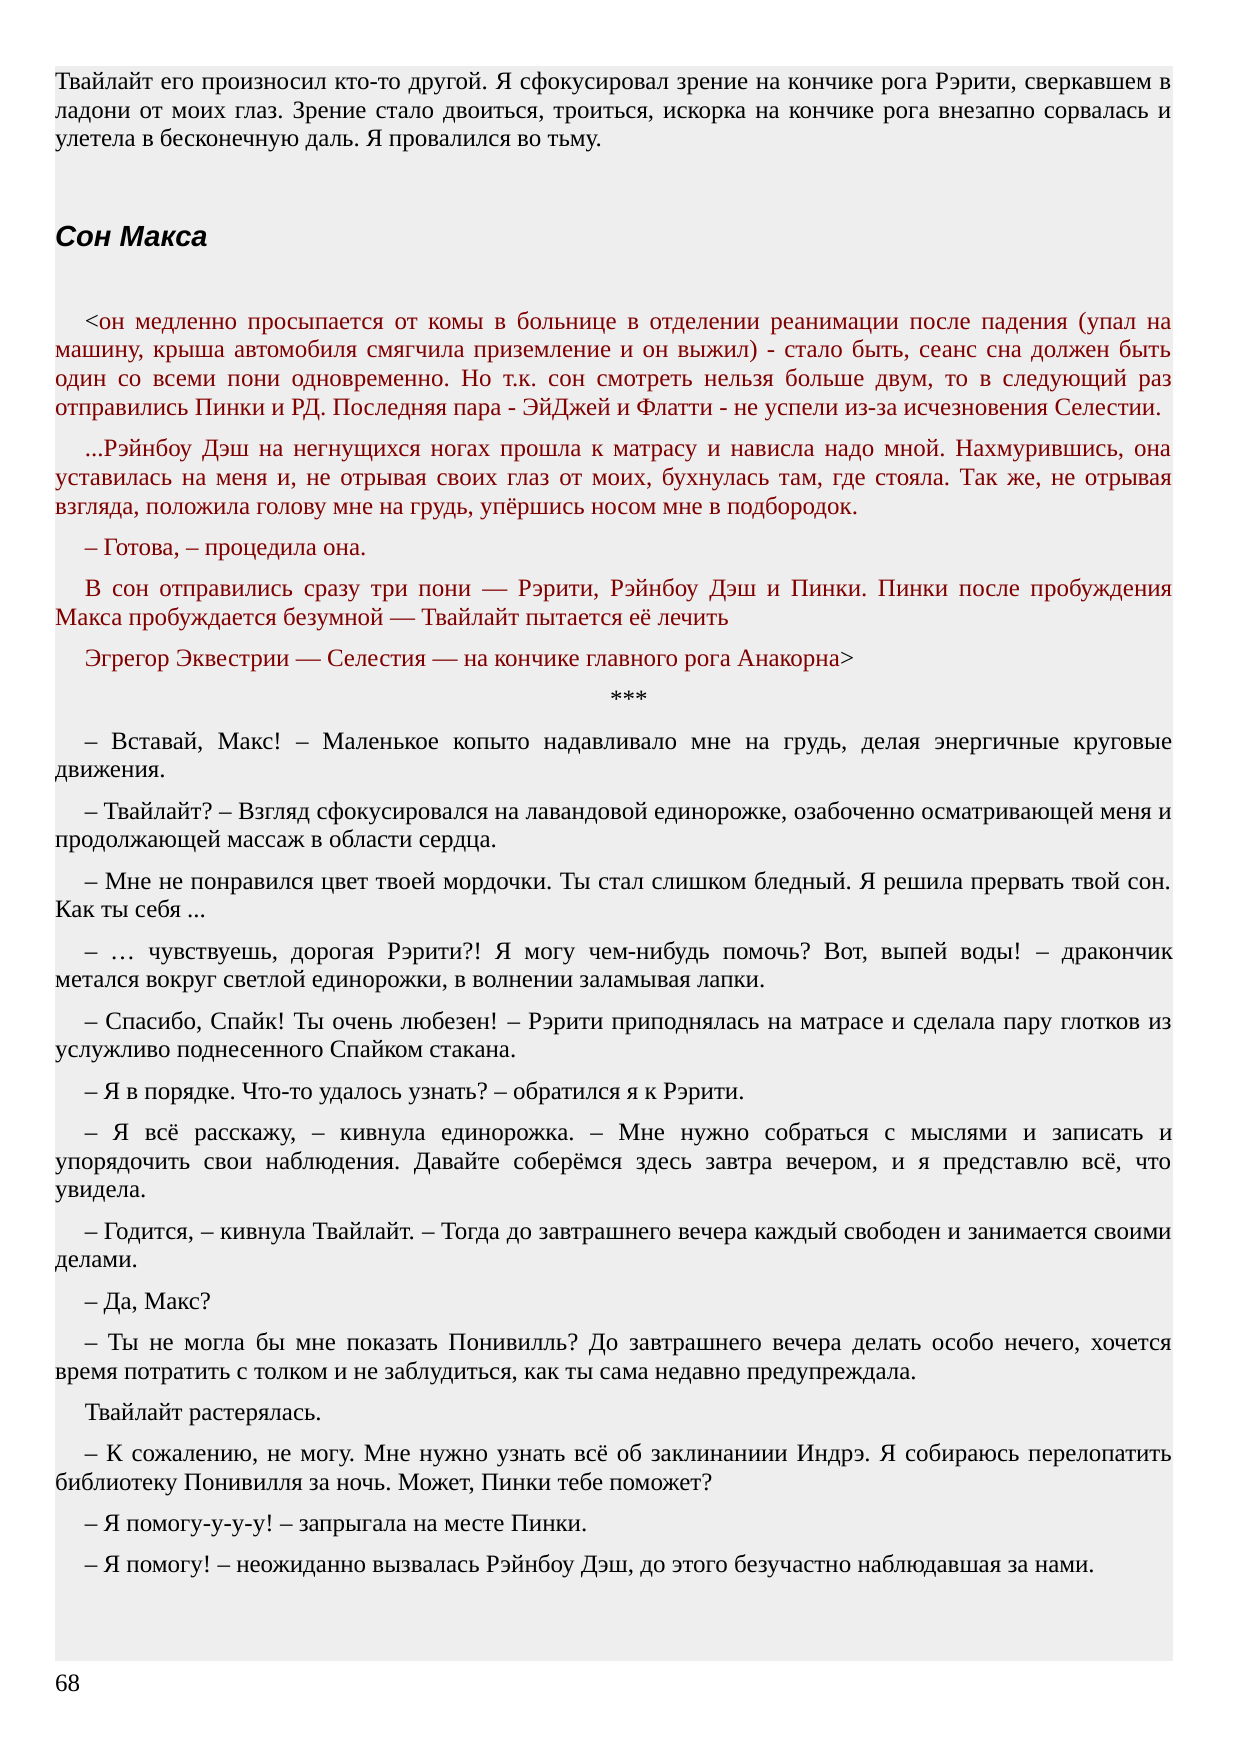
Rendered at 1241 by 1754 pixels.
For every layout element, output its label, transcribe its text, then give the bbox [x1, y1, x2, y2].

text Твайлайт его произносил кто-то другой. Я сфокусировал зрение на кончике рога Рэрити, сверкавшем в ладони от моих глаз. Зрение стало двоиться, троиться, искорка на кончике рога внезапно сорвалась и улетела в бесконечную даль. Я провалился во тьму. [55, 66, 1173, 152]
text – Я помогу! – неожиданно вызвалась Рэйнбоу Дэш, до этого безучастно наблюдавшая за нами. [55, 1549, 1173, 1578]
text *** [55, 684, 1173, 713]
text – Годится, – кивнула Твайлайт. – Тогда до завтрашнего вечера каждый свободен и занимается своими делами. [55, 1216, 1173, 1273]
text – Ты не могла бы мне показать Понивилль? До завтрашнего вечера делать особо нечего, хочется время потратить с толком и не заблудиться, как ты сама недавно предупреждала. [55, 1327, 1173, 1384]
text – Я в порядке. Что-то удалось узнать? – обратился я к Рэрити. [55, 1076, 1173, 1104]
text В сон отправились сразу три пони — Рэрити, Рэйнбоу Дэш и Пинки. Пинки после пробуждения Макса пробуждается безумной — Твайлайт пытается её лечить [55, 573, 1173, 631]
text – Готова, – процедила она. [55, 532, 1173, 561]
text – Да, Макс? [55, 1286, 1173, 1314]
text – Я помогу-у-у-у! – запрыгала на месте Пинки. [55, 1508, 1173, 1537]
text ...Рэйнбоу Дэш на негнущихся ногах прошла к матрасу и нависла надо мной. Нахмурившись, она уставилась на меня и, не отрывая своих глаз от моих, бухнулась там, где стояла. Так же, не отрывая взгляда, положила голову мне на грудь, упёршись носом мне в подбородок. [55, 433, 1173, 519]
text – Я всё расскажу, – кивнула единорожка. – Мне нужно собраться с мыслями и записать и упорядочить свои наблюдения. Давайте соберёмся здесь завтра вечером, и я представлю всё, что увидела. [55, 1117, 1173, 1203]
text – К сожалению, не могу. Мне нужно узнать всё об заклинаниии Индрэ. Я собираюсь перелопатить библиотеку Понивилля за ночь. Может, Пинки тебе поможет? [55, 1438, 1173, 1496]
text – Вставай, Макс! – Маленькое копыто надавливало мне на грудь, делая энергичные круговые движения. [55, 726, 1173, 783]
text – Спасибо, Спайк! Ты очень любезен! – Рэрити приподнялась на матрасе и сделала пару глотков из услужливо поднесенного Спайком стакана. [55, 1006, 1173, 1063]
text <он медленно просыпается от комы в больнице в отделении реанимации после падения (упал на машину, крыша автомобиля смягчила приземление и он выжил) - стало быть, сеанс сна должен быть один со всеми пони одновременно. Но т.к. сон смотреть нельзя больше двум, то в следующий раз отправились Пинки и РД. Последняя пара - ЭйДжей и Флатти - не успели из-за исчезновения Селестии. [55, 306, 1173, 421]
text Твайлайт растерялась. [55, 1397, 1173, 1426]
subtitle Сон Макса [55, 218, 1173, 252]
text – Мне не понравился цвет твоей мордочки. Ты стал слишком бледный. Я решила прервать твой сон. Как ты себя ... [55, 866, 1173, 923]
text – … чувствуешь, дорогая Рэрити?! Я могу чем-нибудь помочь? Вот, выпей воды! – дракончик метался вокруг светлой единорожки, в волнении заламывая лапки. [55, 936, 1173, 993]
text Эгрегор Эквестрии — Селестия — на кончике главного рога Анакорна> [55, 643, 1173, 672]
text – Твайлайт? – Взгляд сфокусировался на лавандовой единорожке, озабоченно осматривающей меня и продолжающей массаж в области сердца. [55, 796, 1173, 853]
